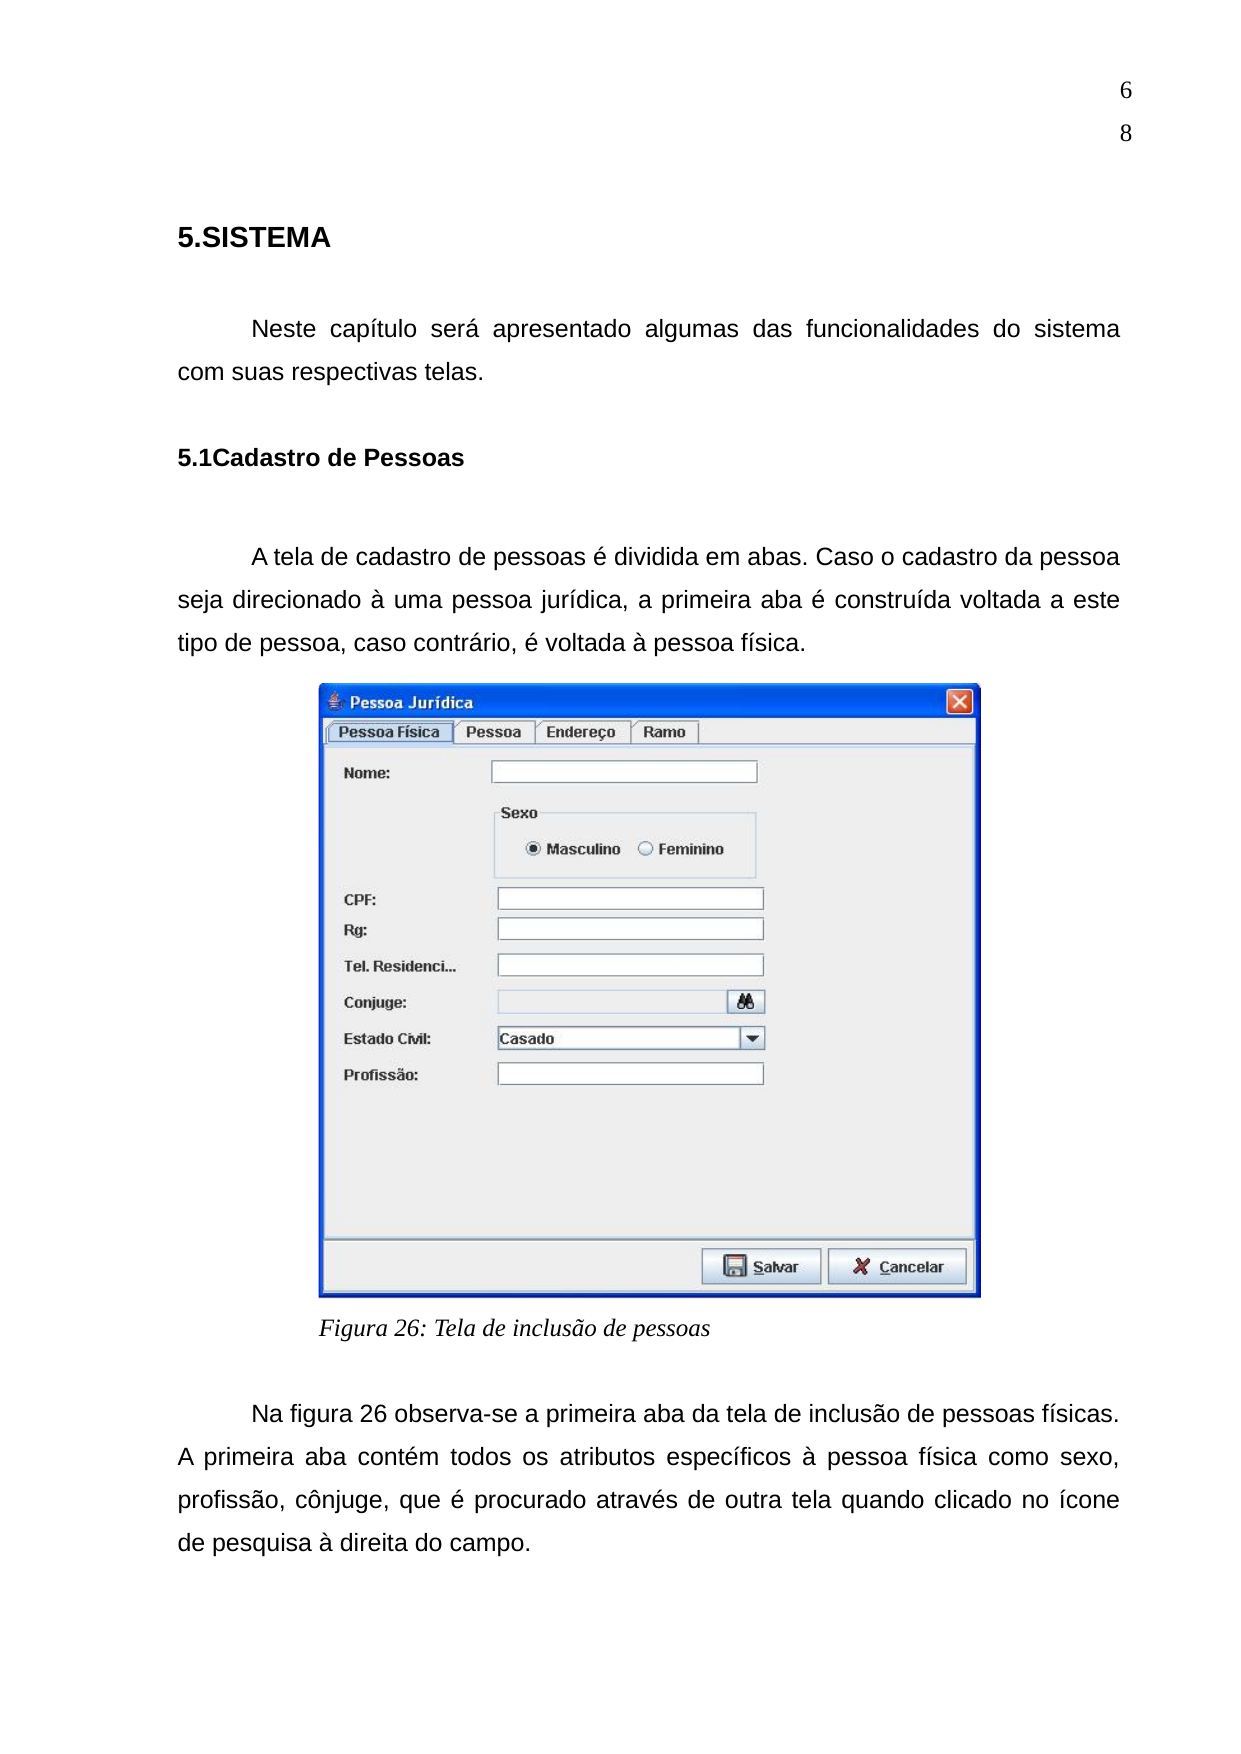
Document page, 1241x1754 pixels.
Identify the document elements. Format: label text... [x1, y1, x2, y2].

text Neste capítulo será apresentado algumas das funcionalidades do sistema com suas respectivas telas. [177, 314, 1122, 386]
subtitle SISTEMA [177, 220, 1122, 254]
text A tela de cadastro de pessoas é dividida em abas. Caso o cadastro da pessoa seja direcionado à uma pessoa jurídica, a primeira aba é construída voltada a este tipo de pessoa, caso contrário, é voltada à pessoa física. [177, 542, 1122, 657]
text Figura 26: Tela de inclusão de pessoas [318, 1299, 981, 1341]
subtitle Cadastro de Pessoas [177, 443, 1122, 472]
text Na figura 26 observa-se a primeira aba da tela de inclusão de pessoas físicas. A primeira aba contém todos os atributos específicos à pessoa física como sexo, profissão, cônjuge, que é procurado através de outra tela quando clicado no ícone de pesquisa à direita do campo. [177, 1399, 1122, 1557]
